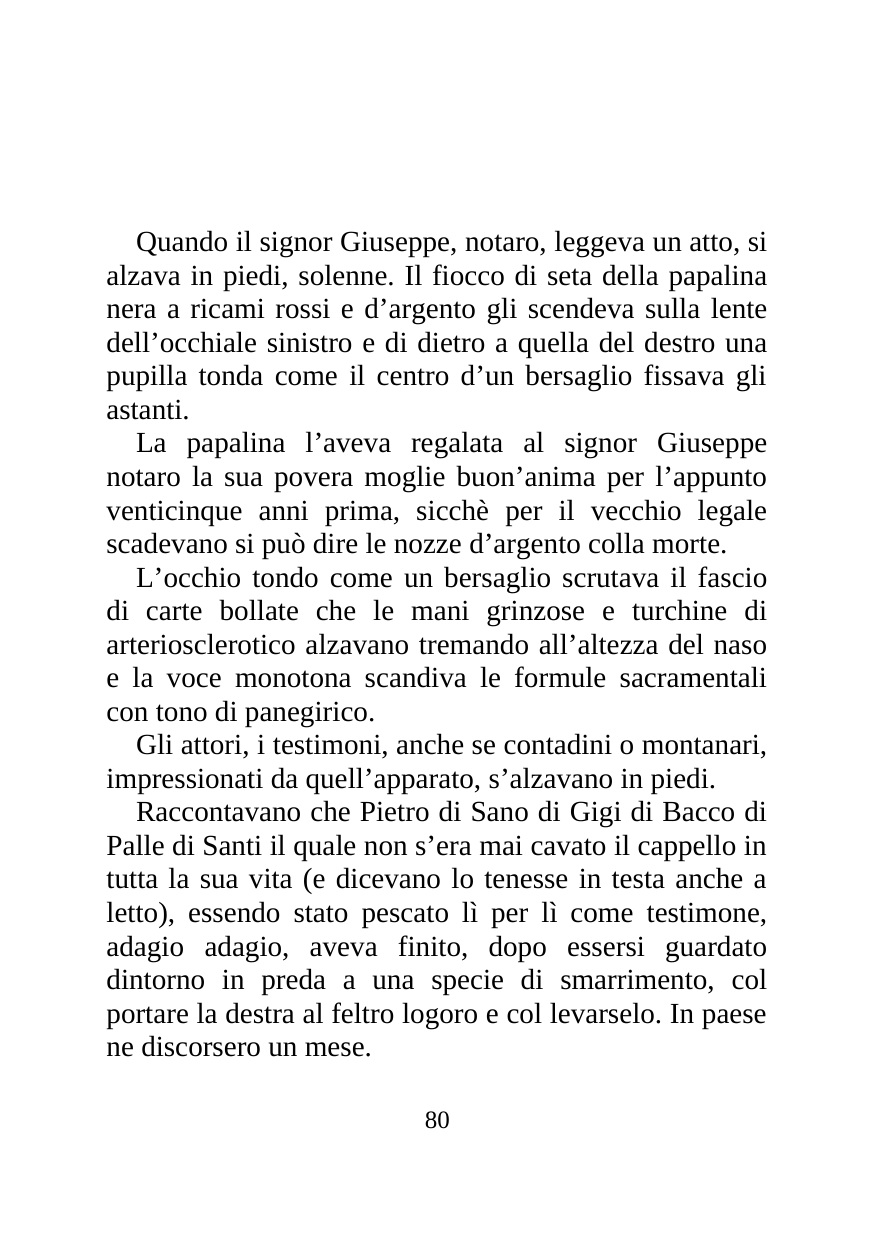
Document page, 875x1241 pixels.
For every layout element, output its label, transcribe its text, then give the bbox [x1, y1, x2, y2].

text Gli attori, i testimoni, anche se contadini o montanari, impressionati da quell’apparato, s’alzavano in piedi. [106, 727, 768, 794]
text La papalina l’aveva regalata al signor Giuseppe notaro la sua povera moglie buon’anima per l’appunto venticinque anni prima, sicchè per il vecchio legale scadevano si può dire le nozze d’argento colla morte. [106, 426, 768, 560]
text Raccontavano che Pietro di Sano di Gigi di Bacco di Palle di Santi il quale non s’era mai cavato il cappello in tutta la sua vita (e dicevano lo tenesse in testa anche a letto), essendo stato pescato lì per lì come testimone, adagio adagio, aveva finito, dopo essersi guardato dintorno in preda a una specie di smarrimento, col portare la destra al feltro logoro e col levarselo. In paese ne discorsero un mese. [106, 794, 768, 1063]
text L’occhio tondo come un bersaglio scrutava il fascio di carte bollate che le mani grinzose e turchine di arteriosclerotico alzavano tremando all’altezza del naso e la voce monotona scandiva le formule sacramentali con tono di panegirico. [106, 560, 768, 727]
text Quando il signor Giuseppe, notaro, leggeva un atto, si alzava in piedi, solenne. Il fiocco di seta della papalina nera a ricami rossi e d’argento gli scendeva sulla lente dell’occhiale sinistro e di dietro a quella del destro una pupilla tonda come il centro d’un bersaglio fissava gli astanti. [106, 224, 768, 426]
